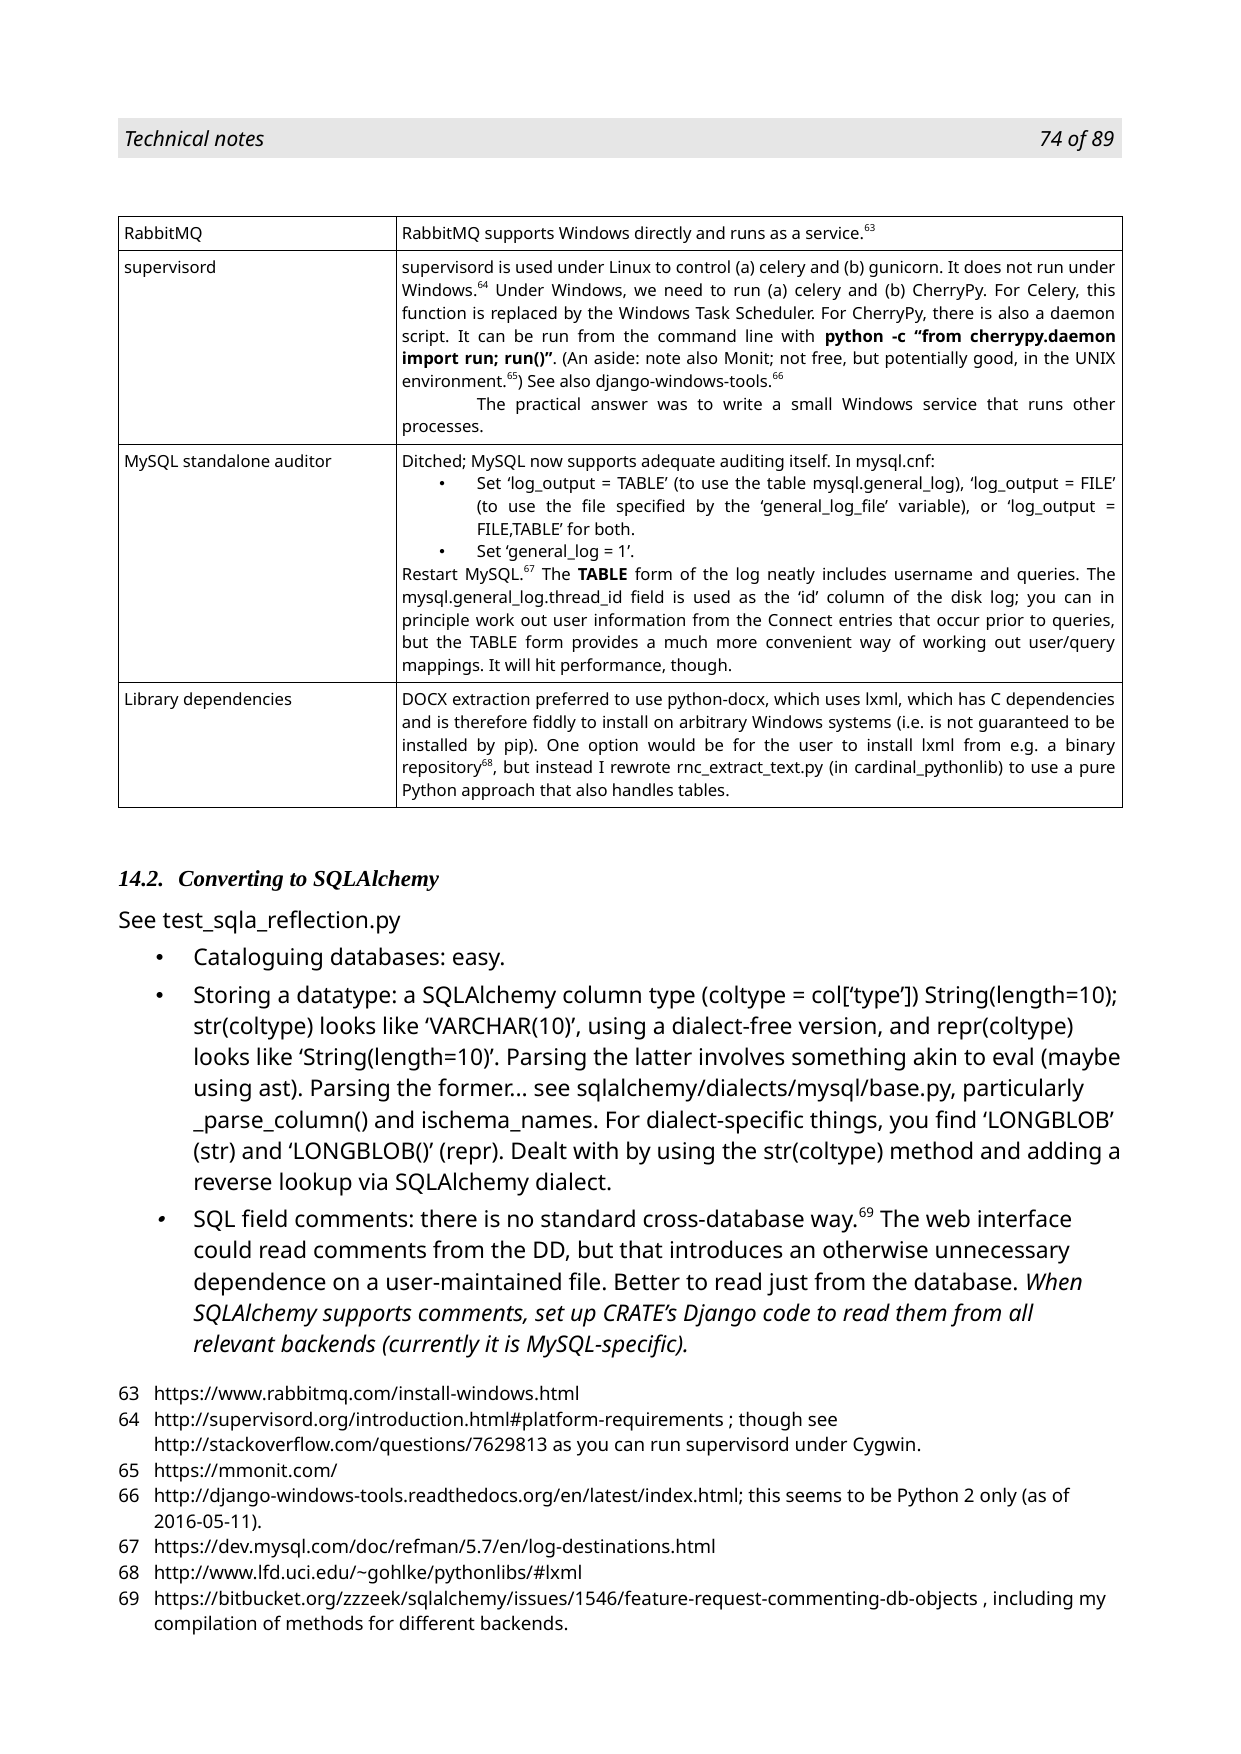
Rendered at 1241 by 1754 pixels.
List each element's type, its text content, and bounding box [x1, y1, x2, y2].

table_cell supervisord is used under Linux to control (a) celery and (b) gunicorn. It does not run under Windows. Under Windows, we need to run (a) celery and (b) CherryPy. For Celery, this function is replaced by the Windows Task Scheduler. For CherryPy, there is also a daemon script. It can be run from the command line with python -c “from cherrypy.daemon import run; run()”. (An aside: note also Monit; not free, but potentially good, in the UNIX environment.) See also django-windows-tools. The practical answer was to write a small Windows service that runs other processes. [397, 251, 1122, 443]
table_cell Library dependencies [119, 683, 396, 807]
table_cell MySQL standalone auditor [119, 445, 396, 682]
table_cell RabbitMQ supports Windows directly and runs as a service. [397, 217, 1122, 250]
table_cell DOCX extraction preferred to use python-docx, which uses lxml, which has C dependencies and is therefore fiddly to install on arbitrary Windows systems (i.e. is not guaranteed to be installed by pip). One option would be for the user to install lxml from e.g. a binary repository, but instead I rewrote rnc_extract_text.py (in cardinal_pythonlib) to use a pure Python approach that also handles tables. [397, 683, 1122, 807]
list Storing a datatype: a SQLAlchemy column type (coltype = col[‘type’]) String(length=10); str(coltype) looks like ‘VARCHAR(10)’, using a dialect-free version, and repr(coltype) looks like ‘String(length=10)’. Parsing the latter involves something akin to eval (maybe using ast). Parsing the former... see sqlalchemy/dialects/mysql/base.py, particularly _parse_column() and ischema_names. For dialect-specific things, you find ‘LONGBLOB’ (str) and ‘LONGBLOB()’ (repr). Dealt with by using the str(coltype) method and adding a reverse lookup via SQLAlchemy dialect. [156, 978, 1122, 1197]
table_cell Ditched; MySQL now supports adequate auditing itself. In mysql.cnf: Set ‘log_output = TABLE’ (to use the table mysql.general_log), ‘log_output = FILE’ (to use the file specified by the ‘general_log_file’ variable), or ‘log_output = FILE,TABLE’ for both. Set ‘general_log = 1’. Restart MySQL. The TABLE form of the log neatly includes username and queries. The mysql.general_log.thread_id field is used as the ‘id’ column of the disk log; you can in principle work out user information from the Connect entries that occur prior to queries, but the TABLE form provides a much more convenient way of working out user/query mappings. It will hit performance, though. [397, 445, 1122, 682]
list SQL field comments: there is no standard cross-database way. The web interface could read comments from the DD, but that introduces an otherwise unnecessary dependence on a user-maintained file. Better to read just from the database. When SQLAlchemy supports comments, set up CRATE’s Django code to read them from all relevant backends (currently it is MySQL-specific). [156, 1203, 1122, 1359]
table_cell supervisord [119, 251, 396, 443]
table_cell RabbitMQ [119, 217, 396, 250]
list Cataloguing databases: easy. [156, 941, 1122, 973]
subtitle Converting to SQLAlchemy [118, 865, 1122, 892]
list https://bitbucket.org/zzzeek/sqlalchemy/issues/1546/feature-request-commenting-db-objects , including my compilation of methods for different backends. [118, 1585, 1122, 1636]
text See test_sqla_reflection.py [118, 904, 1122, 935]
